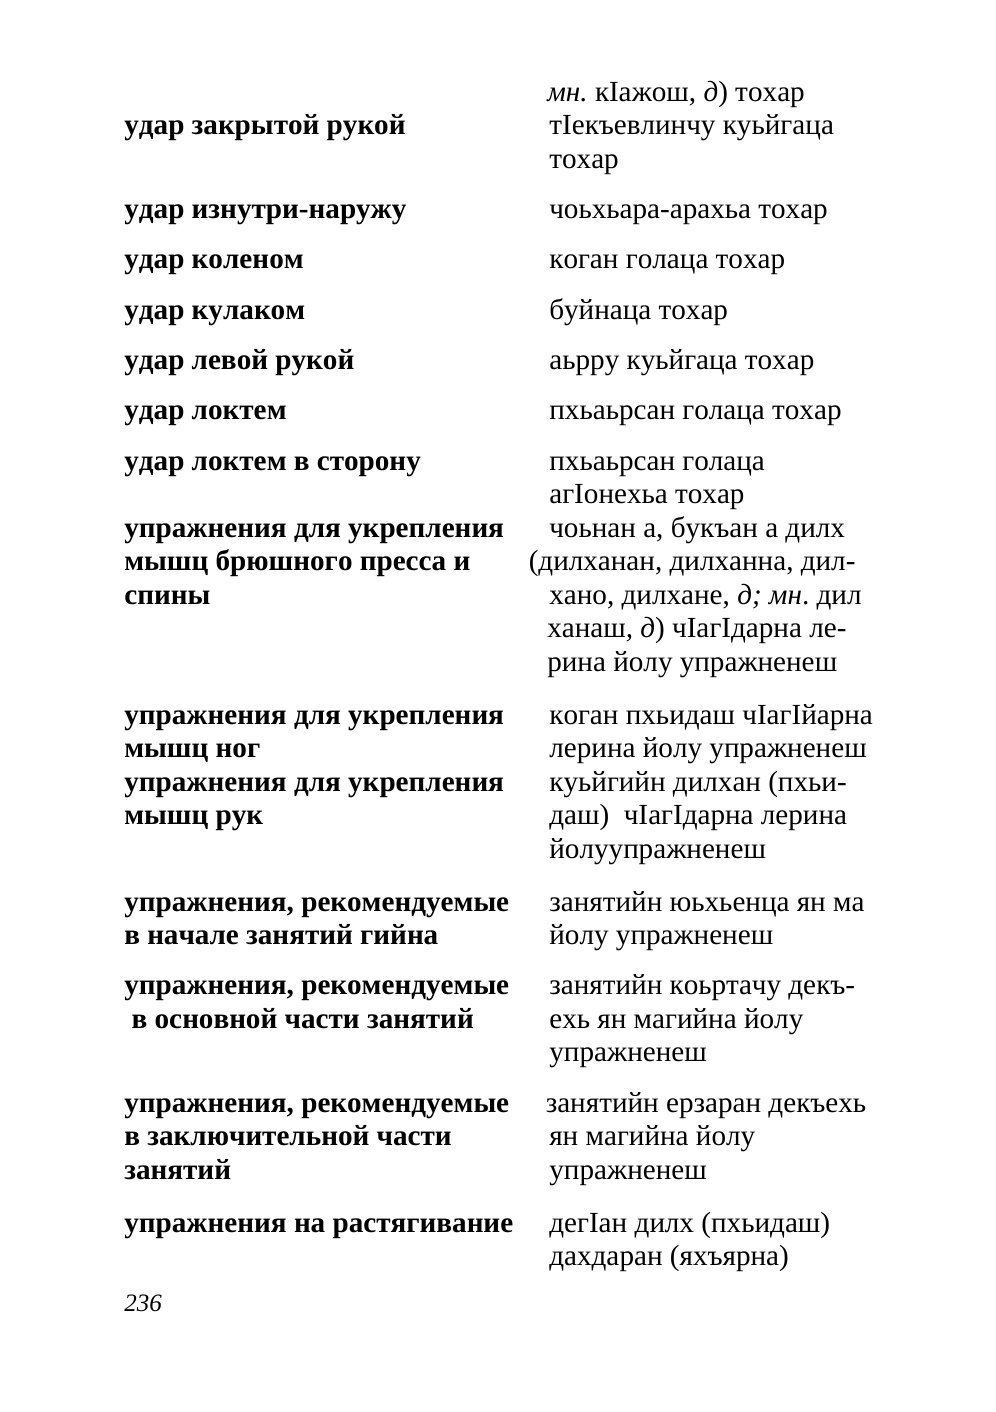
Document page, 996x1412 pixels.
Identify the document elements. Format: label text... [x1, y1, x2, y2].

text мн. кIажош, д) тохар [124, 74, 877, 107]
text удар закрытой рукой тIекъевлинчу куьйгаца [124, 107, 877, 141]
text тохар [124, 141, 877, 174]
text упражнения для укрепления куьйгийн дилхан (пхьи- [124, 764, 877, 797]
text упражнения, рекомендуемые занятийн коьртачу декъ- [124, 967, 877, 1001]
text занятий упражненеш [124, 1152, 877, 1186]
text удар локтем в сторону пхьаьрсан голаца агIонехьа тохар [124, 443, 877, 510]
text упражнения на растягивание дегIан дилх (пхьидаш) [124, 1205, 877, 1238]
text йолуупражненеш [124, 831, 877, 864]
text удар коленом коган голаца тохар [124, 242, 877, 275]
text удар изнутри-наружу чоьхьара-арахьа тохар [124, 191, 877, 225]
text в заключительной части ян магийна йолу [124, 1118, 877, 1152]
text мышц рук даш) чIагIдарна лерина [124, 797, 877, 831]
text упражнения, рекомендуемые занятийн юьхьенца ян ма [124, 884, 877, 917]
text упражнения для укрепления чоьнан а, букъан а дилх мышц брюшного пресса и (дилханан, дилханна, дил- спины хано, дилхане, д; мн. дил [124, 510, 877, 611]
text в начале занятий гийна йолу упражненеш [124, 917, 877, 951]
text упражнения для укрепления коган пхьидаш чIагIйарна [124, 697, 877, 730]
text рина йолу упражненеш [124, 644, 877, 678]
text в основной части занятий ехь ян магийна йолу [124, 1001, 877, 1034]
text ханаш, д) чIагIдарна ле- [124, 611, 877, 644]
text упражненеш [124, 1034, 877, 1068]
text удар левой рукой аьрру куьйгаца тохар [124, 342, 877, 376]
text дахдаран (яхъярна) [124, 1238, 877, 1272]
text удар локтем пхьаьрсан голаца тохар [124, 392, 877, 426]
text упражнения, рекомендуемые занятийн ерзаран декъехь [124, 1085, 877, 1118]
text удар кулаком буйнаца тохар [124, 292, 877, 325]
text мышц ног лерина йолу упражненеш [124, 730, 877, 764]
